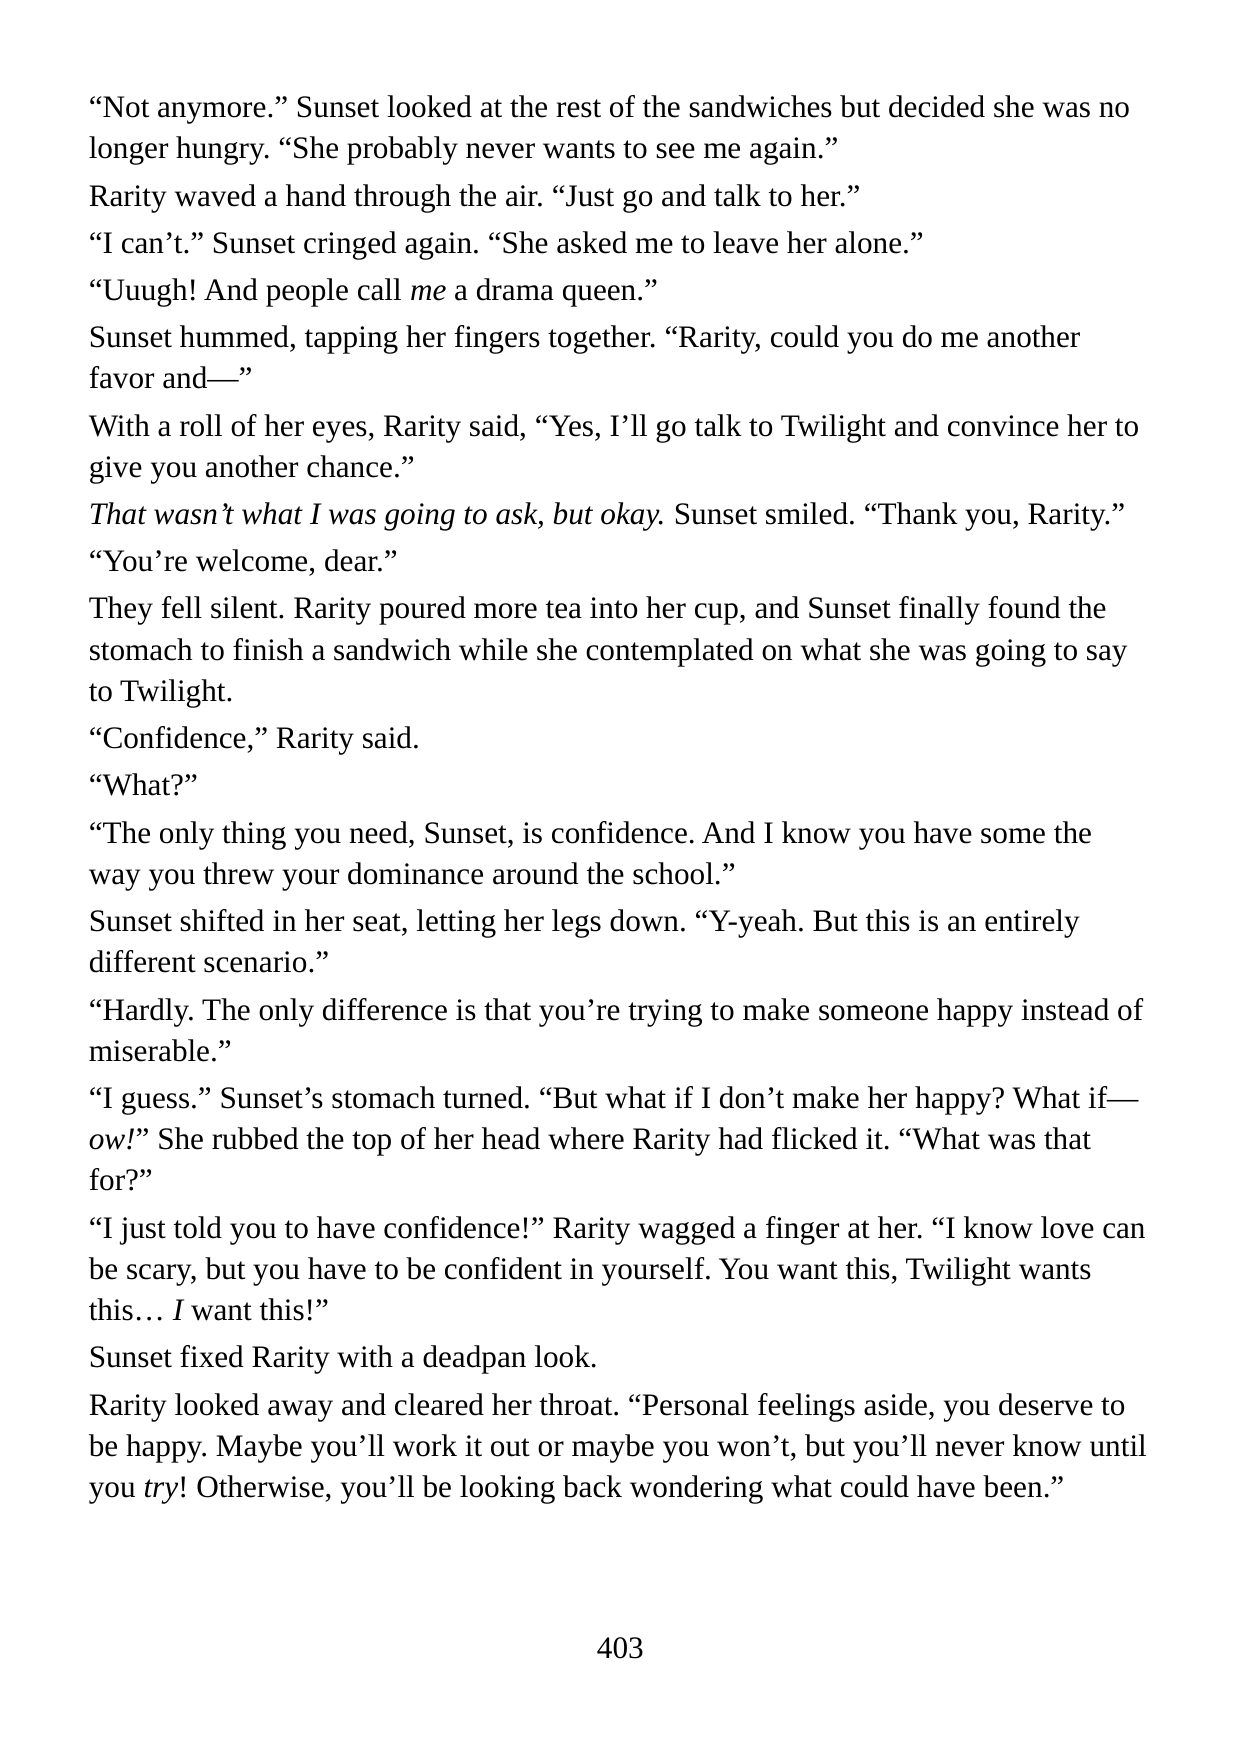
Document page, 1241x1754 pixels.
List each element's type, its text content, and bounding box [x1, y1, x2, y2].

text “Confidence,” Rarity said. [88, 719, 1152, 755]
text “What?” [88, 767, 1152, 803]
text Sunset fixed Rarity with a deadpan look. [88, 1338, 1152, 1374]
text Sunset hummed, tapping her fingers together. “Rarity, could you do me another favor and—” [88, 318, 1152, 396]
text They fell silent. Rarity poured more tea into her cup, and Sunset finally found the stomach to finish a sandwich while she contemplated on what she was going to say to Twilight. [88, 590, 1152, 708]
text “I guess.” Sunset’s stomach turned. “But what if I don’t make her happy? What if—ow!” She rubbed the top of her head where Rarity had flicked it. “What was that for?” [88, 1079, 1152, 1198]
text Rarity waved a hand through the air. “Just go and talk to her.” [88, 177, 1152, 213]
text “I just told you to have confidence!” Rarity wagged a finger at her. “I know love can be scary, but you have to be confident in yourself. You want this, Twilight wants this… I want this!” [88, 1209, 1152, 1327]
text “You’re welcome, dear.” [88, 543, 1152, 578]
text “Uuugh! And people call me a drama queen.” [88, 271, 1152, 307]
text That wasn’t what I was going to ask, but okay. Sunset smiled. “Thank you, Rarity.” [88, 495, 1152, 531]
text Rarity looked away and cleared her throat. “Personal feelings aside, you deserve to be happy. Maybe you’ll work it out or maybe you won’t, but you’ll never know until you try! Otherwise, you’ll be looking back wondering what could have been.” [88, 1386, 1152, 1504]
text “Not anymore.” Sunset looked at the rest of the sandwiches but decided she was no longer hungry. “She probably never wants to see me again.” [88, 88, 1152, 166]
text With a roll of her eyes, Rarity said, “Yes, I’ll go talk to Twilight and convince her to give you another chance.” [88, 407, 1152, 484]
text Sunset shifted in her seat, letting her legs down. “Y-yeah. But this is an entirely different scenario.” [88, 902, 1152, 979]
text “I can’t.” Sunset cringed again. “She asked me to leave her alone.” [88, 224, 1152, 260]
text “Hardly. The only difference is that you’re trying to make someone happy instead of miserable.” [88, 991, 1152, 1068]
text “The only thing you need, Sunset, is confidence. And I know you have some the way you threw your dominance around the school.” [88, 814, 1152, 891]
